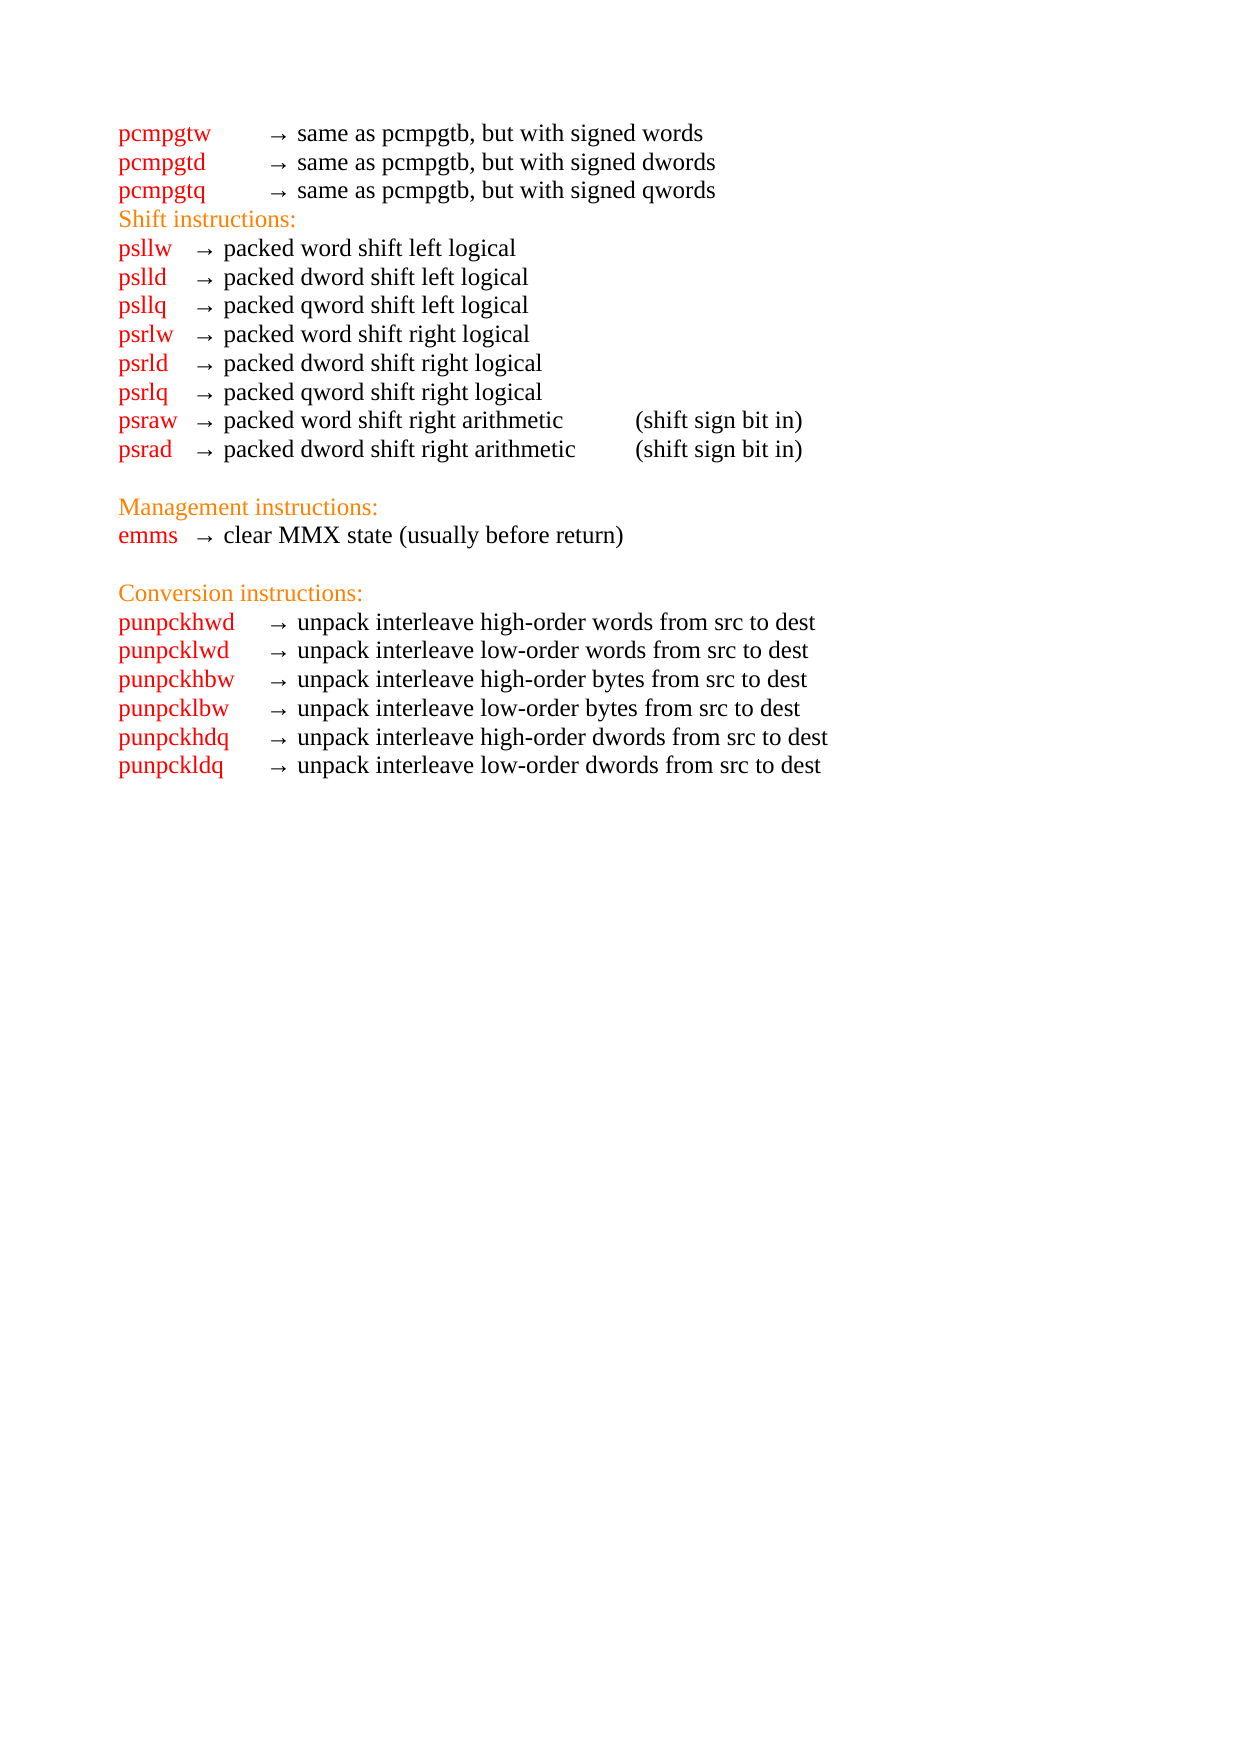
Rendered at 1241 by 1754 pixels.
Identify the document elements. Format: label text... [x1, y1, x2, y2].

text psllq → packed qword shift left logical [118, 291, 1122, 319]
text psraw → packed word shift right arithmetic (shift sign bit in) [118, 406, 1122, 434]
text psrlw → packed word shift right logical [118, 319, 1122, 348]
text punpckhdq → unpack interleave high-order dwords from src to dest [118, 722, 1122, 751]
text psrad → packed dword shift right arithmetic (shift sign bit in) [118, 434, 1122, 463]
text punpckldq → unpack interleave low-order dwords from src to dest [118, 751, 1122, 779]
text emms → clear MMX state (usually before return) [118, 521, 1122, 549]
text Conversion instructions: [118, 578, 1122, 607]
text pcmpgtq → same as pcmpgtb, but with signed qwords [118, 176, 1122, 204]
text punpckhwd → unpack interleave high-order words from src to dest [118, 607, 1122, 636]
text pcmpgtd → same as pcmpgtb, but with signed dwords [118, 147, 1122, 176]
text psrld → packed dword shift right logical [118, 348, 1122, 377]
text pcmpgtw → same as pcmpgtb, but with signed words [118, 118, 1122, 147]
text punpcklbw → unpack interleave low-order bytes from src to dest [118, 693, 1122, 722]
text punpckhbw → unpack interleave high-order bytes from src to dest [118, 664, 1122, 693]
text Management instructions: [118, 492, 1122, 521]
text psllw → packed word shift left logical [118, 233, 1122, 262]
text pslld → packed dword shift left logical [118, 262, 1122, 291]
text punpcklwd → unpack interleave low-order words from src to dest [118, 636, 1122, 664]
text psrlq → packed qword shift right logical [118, 377, 1122, 406]
text Shift instructions: [118, 204, 1122, 233]
